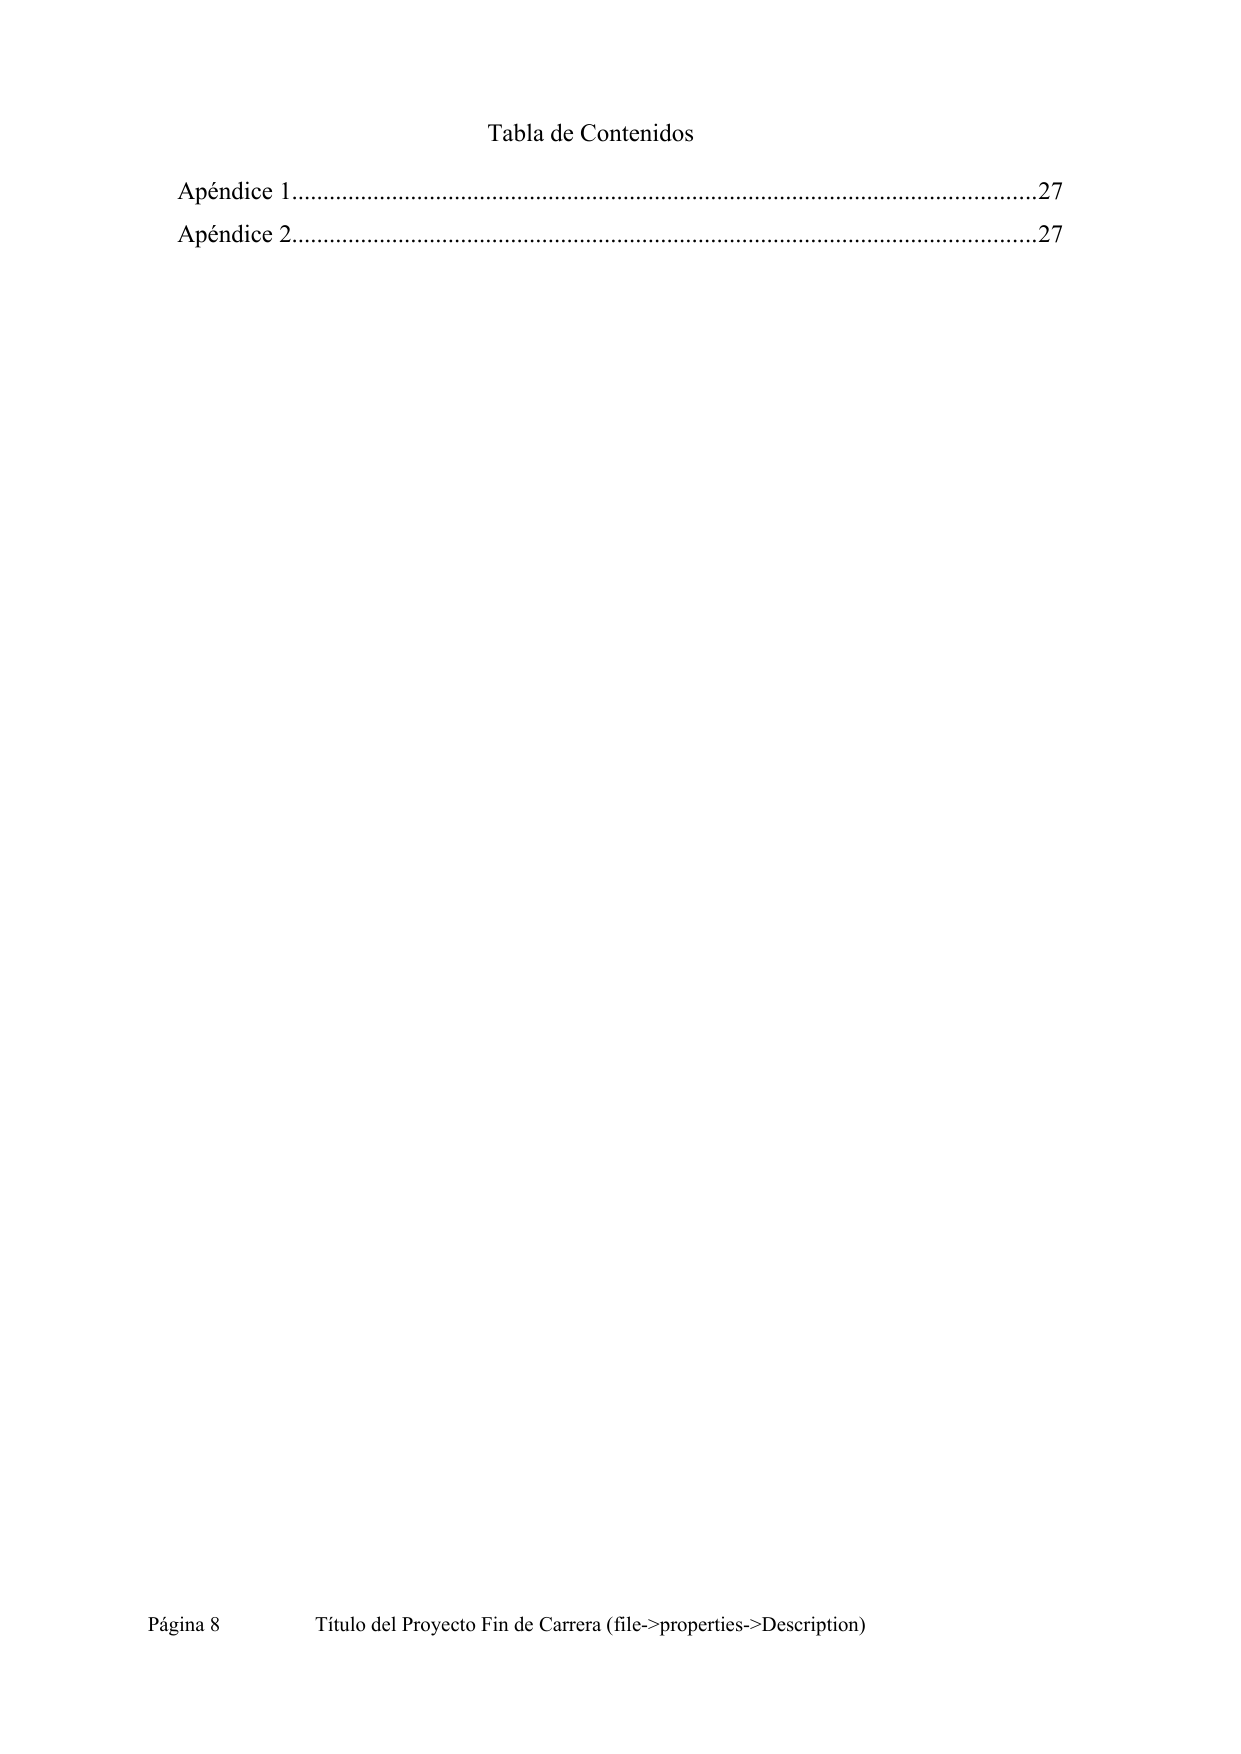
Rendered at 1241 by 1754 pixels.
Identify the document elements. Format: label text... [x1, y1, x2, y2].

text Apéndice 2 27 [177, 219, 1063, 248]
text Apéndice 1 27 [177, 176, 1063, 205]
